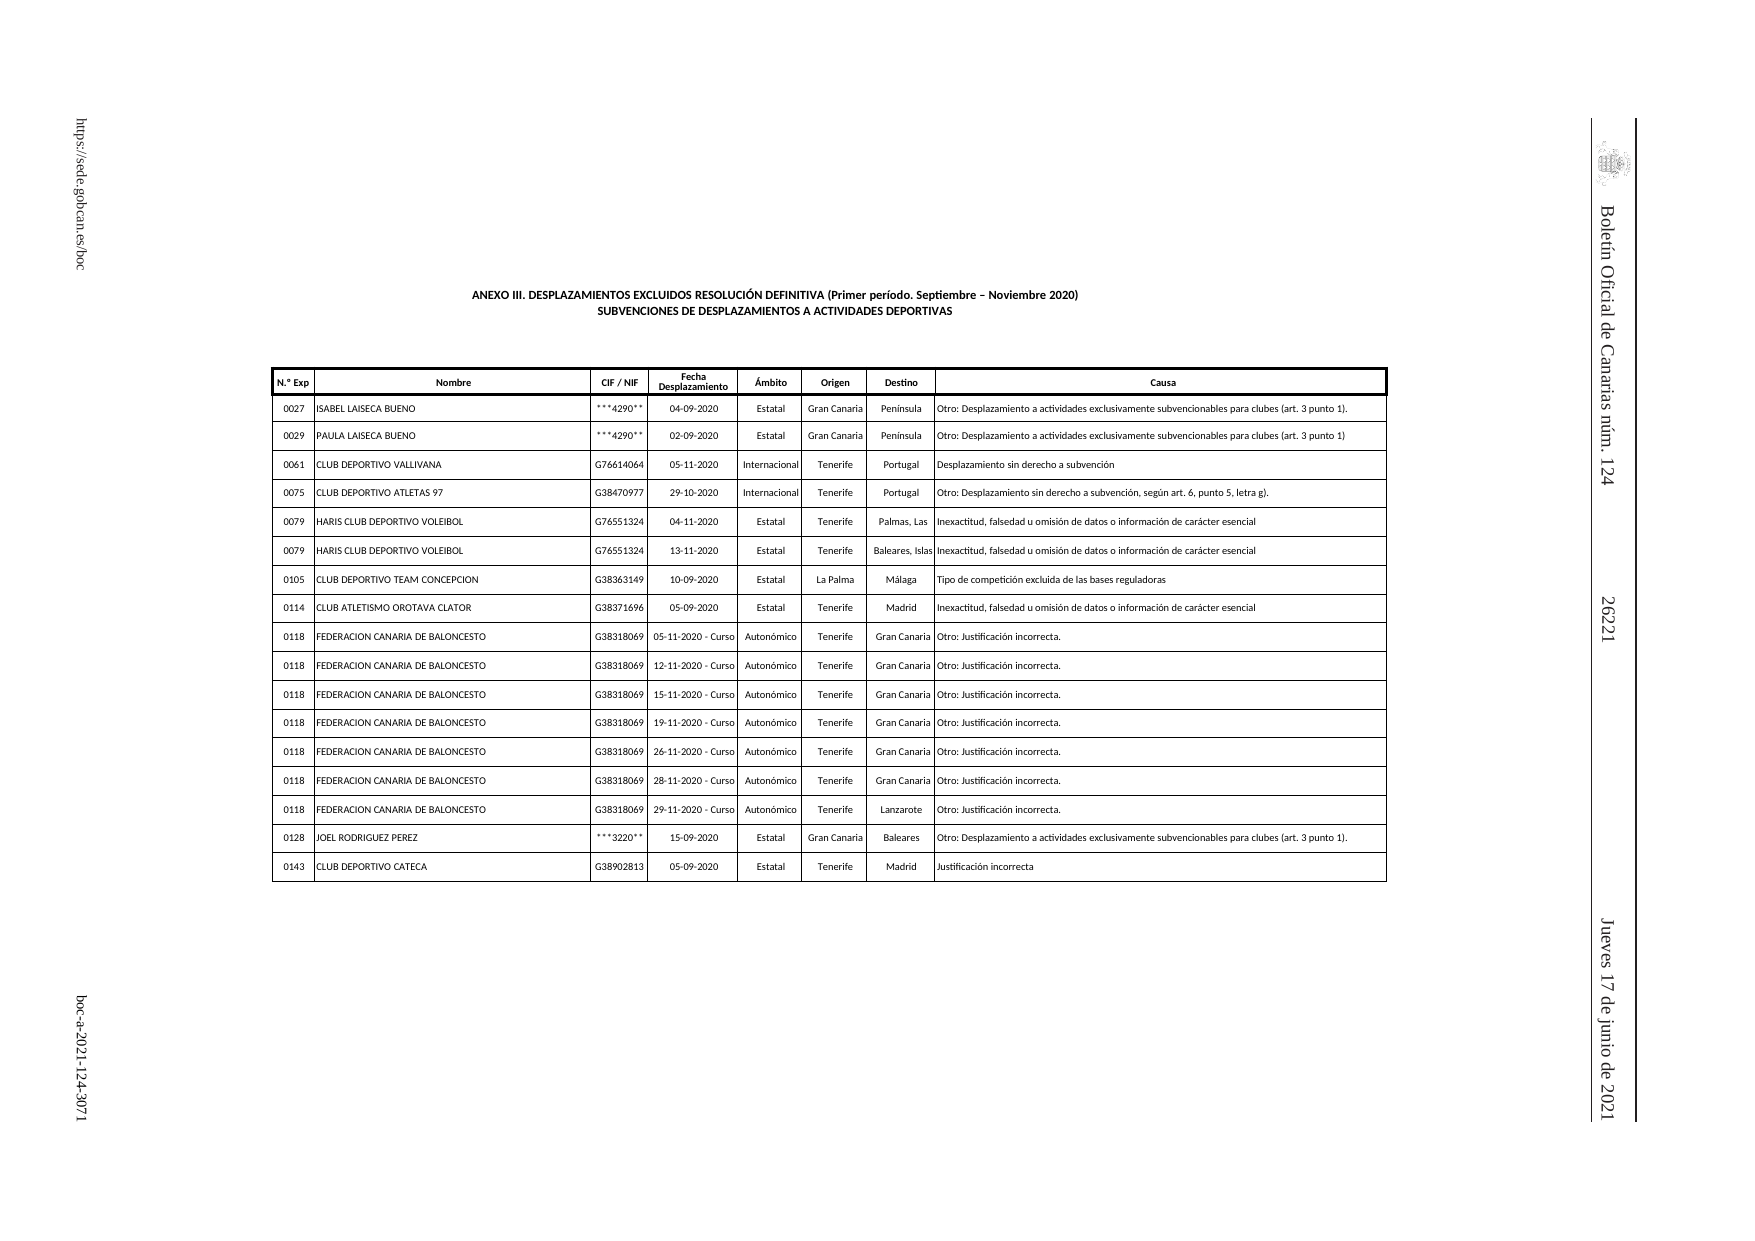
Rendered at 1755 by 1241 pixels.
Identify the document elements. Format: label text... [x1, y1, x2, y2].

table_cell Tenerife [802, 767, 866, 795]
table_cell Gran Canaria [867, 681, 934, 708]
table_cell CLUB ATLETISMO OROTAVA CLATOR [315, 595, 590, 622]
table_cell 04-09-2020 [648, 396, 737, 421]
table_cell G38318069 [591, 738, 647, 766]
table_cell Estatal [738, 396, 801, 421]
table_cell 0118 [273, 796, 314, 823]
table_cell Internacional [738, 480, 801, 507]
table_cell G38318069 [591, 623, 647, 651]
table_cell La Palma [802, 566, 866, 593]
table_header Destino [867, 370, 935, 393]
table_cell Málaga [867, 566, 934, 593]
table_cell Lanzarote [867, 796, 934, 823]
table_cell Otro: Justificación incorrecta. [935, 767, 1386, 795]
table_cell Autonómico [738, 767, 801, 795]
table_cell Estatal [738, 595, 801, 622]
table_cell CLUB DEPORTIVO ATLETAS 97 [315, 480, 590, 507]
table_cell Tenerife [802, 480, 866, 507]
table_header Nombre [315, 370, 590, 393]
table_cell Otro: Justificación incorrecta. [935, 623, 1386, 651]
table_cell HARIS CLUB DEPORTIVO VOLEIBOL [315, 537, 590, 565]
table_cell JOEL RODRIGUEZ PEREZ [315, 825, 590, 852]
table_cell Madrid [867, 595, 934, 622]
table_cell Inexactitud, falsedad u omisión de datos o información de carácter esencial [935, 537, 1386, 565]
table_cell 0118 [273, 767, 314, 795]
table_cell Estatal [738, 853, 801, 881]
table_header Fecha Desplazamiento [649, 370, 737, 393]
table_cell Otro: Desplazamiento a actividades exclusivamente subvencionables para clubes (art. 3 punto 1). [935, 825, 1386, 852]
table_cell Otro: Desplazamiento sin derecho a subvención, según art. 6, punto 5, letra g). [935, 480, 1386, 507]
table_cell Autonómico [738, 796, 801, 823]
table_header CIF / NIF [591, 370, 648, 393]
table_cell Tenerife [802, 681, 866, 708]
table_cell Estatal [738, 422, 801, 450]
table_cell G38318069 [591, 767, 647, 795]
table_cell 0118 [273, 681, 314, 708]
table_cell Otro: Justificación incorrecta. [935, 681, 1386, 708]
table_cell Autonómico [738, 738, 801, 766]
table_cell Tenerife [802, 652, 866, 680]
table_cell Otro: Justificación incorrecta. [935, 796, 1386, 823]
table_cell Estatal [738, 825, 801, 852]
table_cell FEDERACION CANARIA DE BALONCESTO [315, 681, 590, 708]
table_cell FEDERACION CANARIA DE BALONCESTO [315, 623, 590, 651]
table_cell Península [867, 396, 934, 421]
table_cell Tenerife [802, 710, 866, 737]
table_cell 0105 [273, 566, 314, 593]
table_cell 15-11-2020 - Curso [648, 681, 737, 708]
table_cell FEDERACION CANARIA DE BALONCESTO [315, 767, 590, 795]
table_cell Tenerife [802, 738, 866, 766]
table_cell Tenerife [802, 508, 866, 536]
table_cell 28-11-2020 - Curso [648, 767, 737, 795]
table_cell 15-09-2020 [648, 825, 737, 852]
table_cell Portugal [867, 451, 934, 478]
table_cell Gran Canaria [867, 767, 934, 795]
table_cell Autonómico [738, 623, 801, 651]
table_cell 0128 [273, 825, 314, 852]
table_cell 29-10-2020 [648, 480, 737, 507]
table_cell Palmas, Las [867, 508, 934, 536]
table_cell 05-09-2020 [648, 853, 737, 881]
table_cell 05-09-2020 [648, 595, 737, 622]
table_cell Madrid [867, 853, 934, 881]
table_cell 13-11-2020 [648, 537, 737, 565]
table_cell Internacional [738, 451, 801, 478]
table_cell Autonómico [738, 652, 801, 680]
table_cell G76551324 [591, 537, 647, 565]
text https://sede.gobcan.es/boc [73, 118, 90, 273]
table_cell 0114 [273, 595, 314, 622]
table_cell 05-11-2020 [648, 451, 737, 478]
table_cell G38363149 [591, 566, 647, 593]
table_cell FEDERACION CANARIA DE BALONCESTO [315, 738, 590, 766]
table_cell G38318069 [591, 681, 647, 708]
table_cell G38470977 [591, 480, 647, 507]
text 26221 [1598, 597, 1618, 646]
table_cell Tenerife [802, 623, 866, 651]
table_cell Gran Canaria [867, 652, 934, 680]
table_cell CLUB DEPORTIVO VALLIVANA [315, 451, 590, 478]
table_cell Inexactitud, falsedad u omisión de datos o información de carácter esencial [935, 595, 1386, 622]
table_cell Autonómico [738, 681, 801, 708]
table_cell 0118 [273, 652, 314, 680]
table_cell Estatal [738, 566, 801, 593]
table_cell ***3220** [591, 825, 647, 852]
table_cell Tenerife [802, 796, 866, 823]
table_cell Portugal [867, 480, 934, 507]
table_cell ***4290** [591, 422, 647, 450]
table_cell G76614064 [591, 451, 647, 478]
table_cell ISABEL LAISECA BUENO [315, 396, 590, 421]
table_cell Península [867, 422, 934, 450]
table_header Ámbito [738, 370, 801, 393]
table_cell Tenerife [802, 451, 866, 478]
table_cell Gran Canaria [802, 396, 866, 421]
table_cell FEDERACION CANARIA DE BALONCESTO [315, 796, 590, 823]
table_cell Gran Canaria [802, 422, 866, 450]
table_cell Gran Canaria [802, 825, 866, 852]
table_cell Baleares, Islas [867, 537, 934, 565]
text ANEXO III. DESPLAZAMIENTOS EXCLUIDOS RESOLUCIÓN DEFINITIVA (Primer período. Septiembre – Noviembre 2020) SUBVENCIONES DE DESPLAZAMIENTOS A ACTIVIDADES DEPORTIVAS [472, 287, 1158, 318]
table_cell 02-09-2020 [648, 422, 737, 450]
table_cell 0027 [273, 396, 314, 421]
table_cell Tenerife [802, 537, 866, 565]
table_cell 0079 [273, 537, 314, 565]
table_cell HARIS CLUB DEPORTIVO VOLEIBOL [315, 508, 590, 536]
table_cell Otro: Desplazamiento a actividades exclusivamente subvencionables para clubes (art. 3 punto 1). [935, 396, 1386, 421]
table_cell G38318069 [591, 710, 647, 737]
table_cell Gran Canaria [867, 623, 934, 651]
table_header Causa [936, 370, 1385, 393]
table_cell 0079 [273, 508, 314, 536]
table_cell Desplazamiento sin derecho a subvención [935, 451, 1386, 478]
table_cell 0118 [273, 623, 314, 651]
table_cell Otro: Justificación incorrecta. [935, 652, 1386, 680]
table_cell Estatal [738, 537, 801, 565]
table_cell Tipo de competición excluida de las bases reguladoras [935, 566, 1386, 593]
table_cell ***4290** [591, 396, 647, 421]
table_cell Gran Canaria [867, 710, 934, 737]
table_cell Otro: Justificación incorrecta. [935, 738, 1386, 766]
table_cell FEDERACION CANARIA DE BALONCESTO [315, 652, 590, 680]
table_cell Gran Canaria [867, 738, 934, 766]
table_cell CLUB DEPORTIVO CATECA [315, 853, 590, 881]
table_cell G38902813 [591, 853, 647, 881]
table_cell 05-11-2020 - Curso [648, 623, 737, 651]
table_header N.º Exp [274, 370, 314, 393]
table_cell 12-11-2020 - Curso [648, 652, 737, 680]
table_cell 0029 [273, 422, 314, 450]
table_cell G38318069 [591, 652, 647, 680]
table_cell 0143 [273, 853, 314, 881]
table_cell Baleares [867, 825, 934, 852]
text boc-a-2021-124-3071 [74, 995, 91, 1124]
table_cell FEDERACION CANARIA DE BALONCESTO [315, 710, 590, 737]
table_header Origen [802, 370, 866, 393]
table_cell 0118 [273, 738, 314, 766]
table_cell 0075 [273, 480, 314, 507]
table_cell 26-11-2020 - Curso [648, 738, 737, 766]
table_cell Estatal [738, 508, 801, 536]
table_cell 19-11-2020 - Curso [648, 710, 737, 737]
table_cell G38318069 [591, 796, 647, 823]
table_cell Tenerife [802, 595, 866, 622]
table_cell Autonómico [738, 710, 801, 737]
table_cell Inexactitud, falsedad u omisión de datos o información de carácter esencial [935, 508, 1386, 536]
table_cell 0118 [273, 710, 314, 737]
table_cell 29-11-2020 - Curso [648, 796, 737, 823]
text Boletín Oficial de Canarias núm. 124 [1598, 205, 1618, 487]
table_cell Otro: Desplazamiento a actividades exclusivamente subvencionables para clubes (art. 3 punto 1) [935, 422, 1386, 450]
table_cell 0061 [273, 451, 314, 478]
table_cell PAULA LAISECA BUENO [315, 422, 590, 450]
table_cell Tenerife [802, 853, 866, 881]
table_cell 10-09-2020 [648, 566, 737, 593]
text Jueves 17 de junio de 2021 [1598, 918, 1618, 1124]
table_cell Justificación incorrecta [935, 853, 1386, 881]
table_cell G76551324 [591, 508, 647, 536]
table_cell 04-11-2020 [648, 508, 737, 536]
table_cell CLUB DEPORTIVO TEAM CONCEPCION [315, 566, 590, 593]
table_cell Otro: Justificación incorrecta. [935, 710, 1386, 737]
table_cell G38371696 [591, 595, 647, 622]
